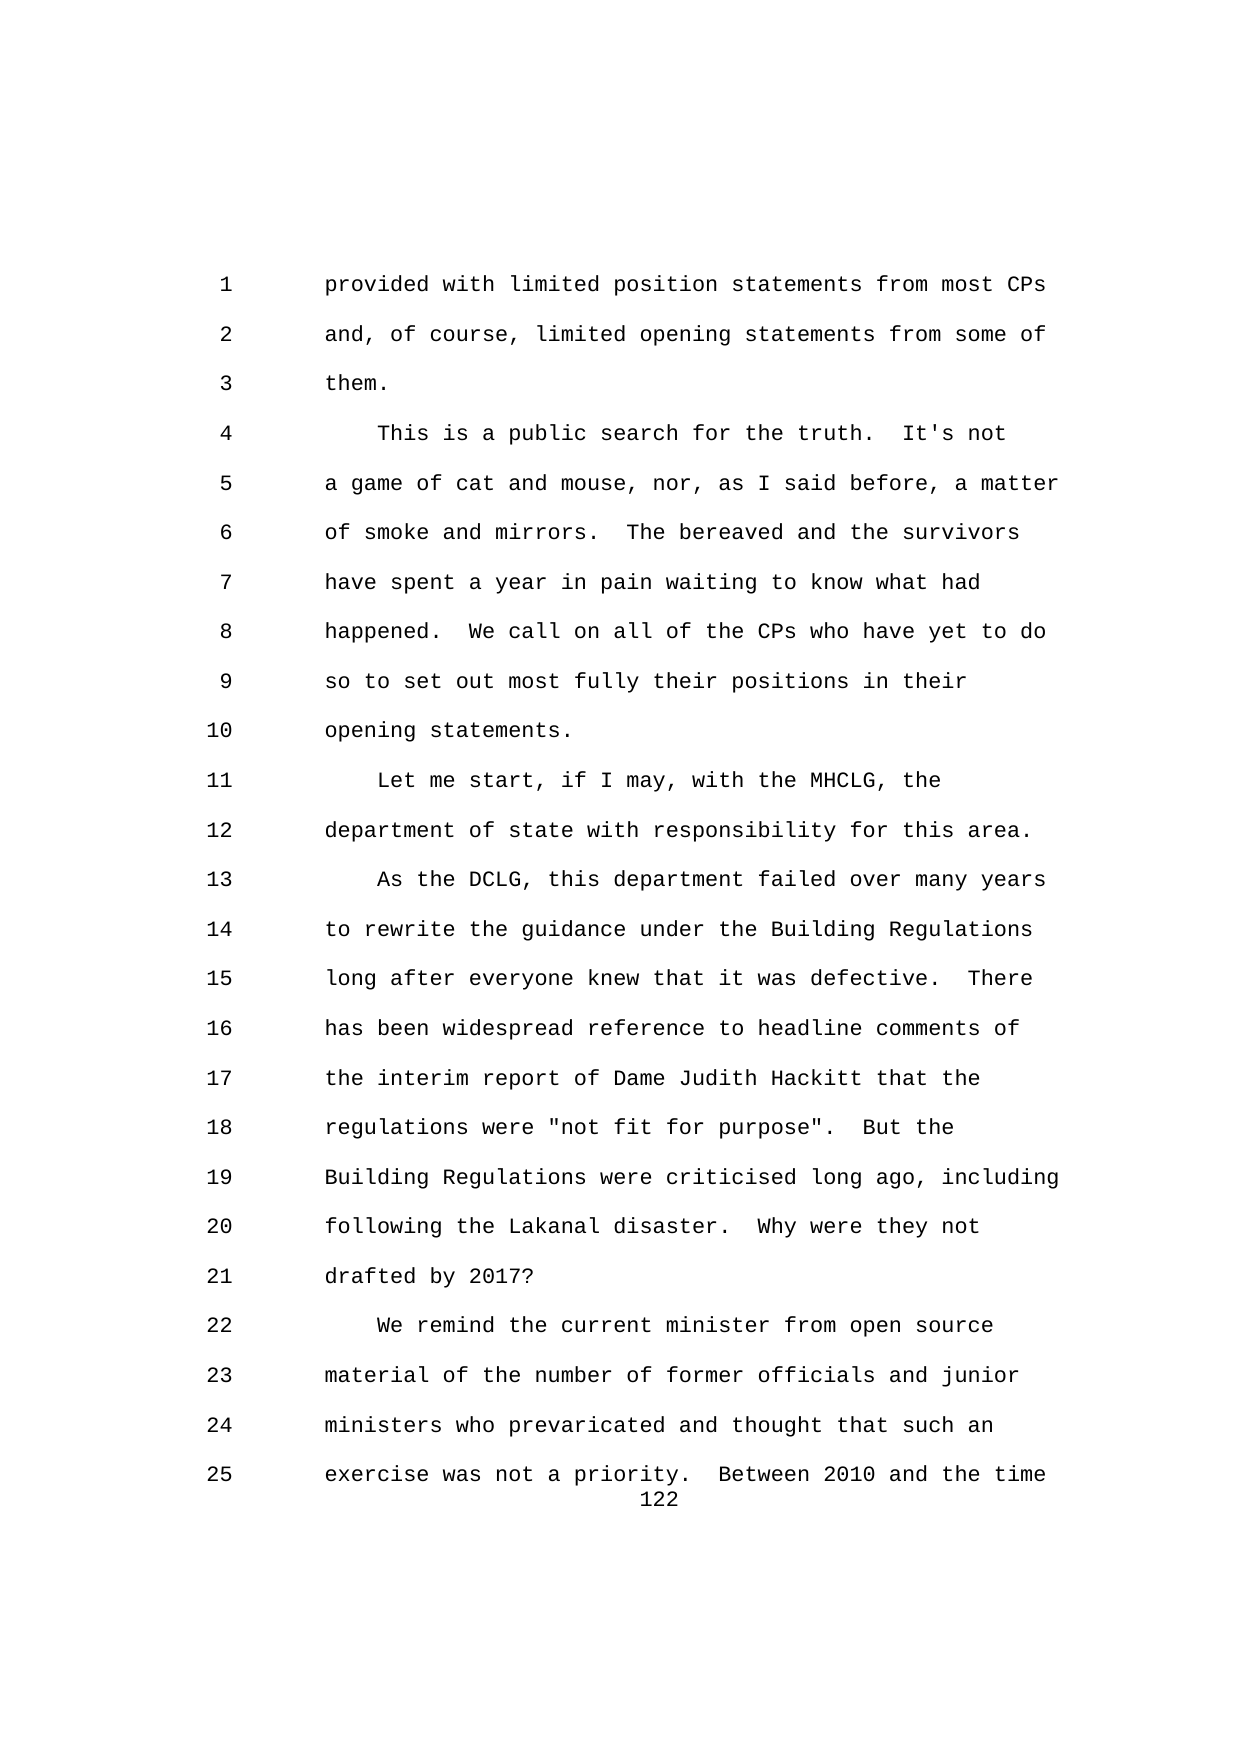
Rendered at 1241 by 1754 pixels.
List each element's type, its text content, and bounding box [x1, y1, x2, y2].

text 3 them. [75, 372, 1165, 397]
text 24 ministers who prevaricated and thought that such an [75, 1414, 1165, 1438]
text 5 a game of cat and mouse, nor, as I said before, a matter [75, 472, 1165, 496]
text 22 We remind the current minister from open source [75, 1314, 1165, 1339]
text 7 have spent a year in pain waiting to know what had [75, 571, 1165, 596]
text 1 provided with limited position statements from most CPs [75, 273, 1165, 298]
text 19 Building Regulations were criticised long ago, including [75, 1166, 1165, 1191]
text 8 happened. We call on all of the CPs who have yet to do [75, 620, 1165, 645]
text 9 so to set out most fully their positions in their [75, 670, 1165, 695]
text 21 drafted by 2017? [75, 1265, 1165, 1290]
text 25 exercise was not a priority. Between 2010 and the time [75, 1463, 1165, 1488]
text 23 material of the number of former officials and junior [75, 1364, 1165, 1389]
text 6 of smoke and mirrors. The bereaved and the survivors [75, 521, 1165, 546]
text 18 regulations were "not fit for purpose". But the [75, 1116, 1165, 1141]
text 17 the interim report of Dame Judith Hackitt that the [75, 1067, 1165, 1091]
text 14 to rewrite the guidance under the Building Regulations [75, 918, 1165, 943]
text 15 long after everyone knew that it was defective. There [75, 967, 1165, 992]
text 13 As the DCLG, this department failed over many years [75, 868, 1165, 893]
text 20 following the Lakanal disaster. Why were they not [75, 1215, 1165, 1240]
text 4 This is a public search for the truth. It's not [75, 422, 1165, 447]
text 2 and, of course, limited opening statements from some of [75, 323, 1165, 348]
text 11 Let me start, if I may, with the MHCLG, the [75, 769, 1165, 794]
text 10 opening statements. [75, 719, 1165, 744]
text 12 department of state with responsibility for this area. [75, 819, 1165, 843]
text 122 [75, 1488, 1165, 1513]
text 16 has been widespread reference to headline comments of [75, 1017, 1165, 1042]
